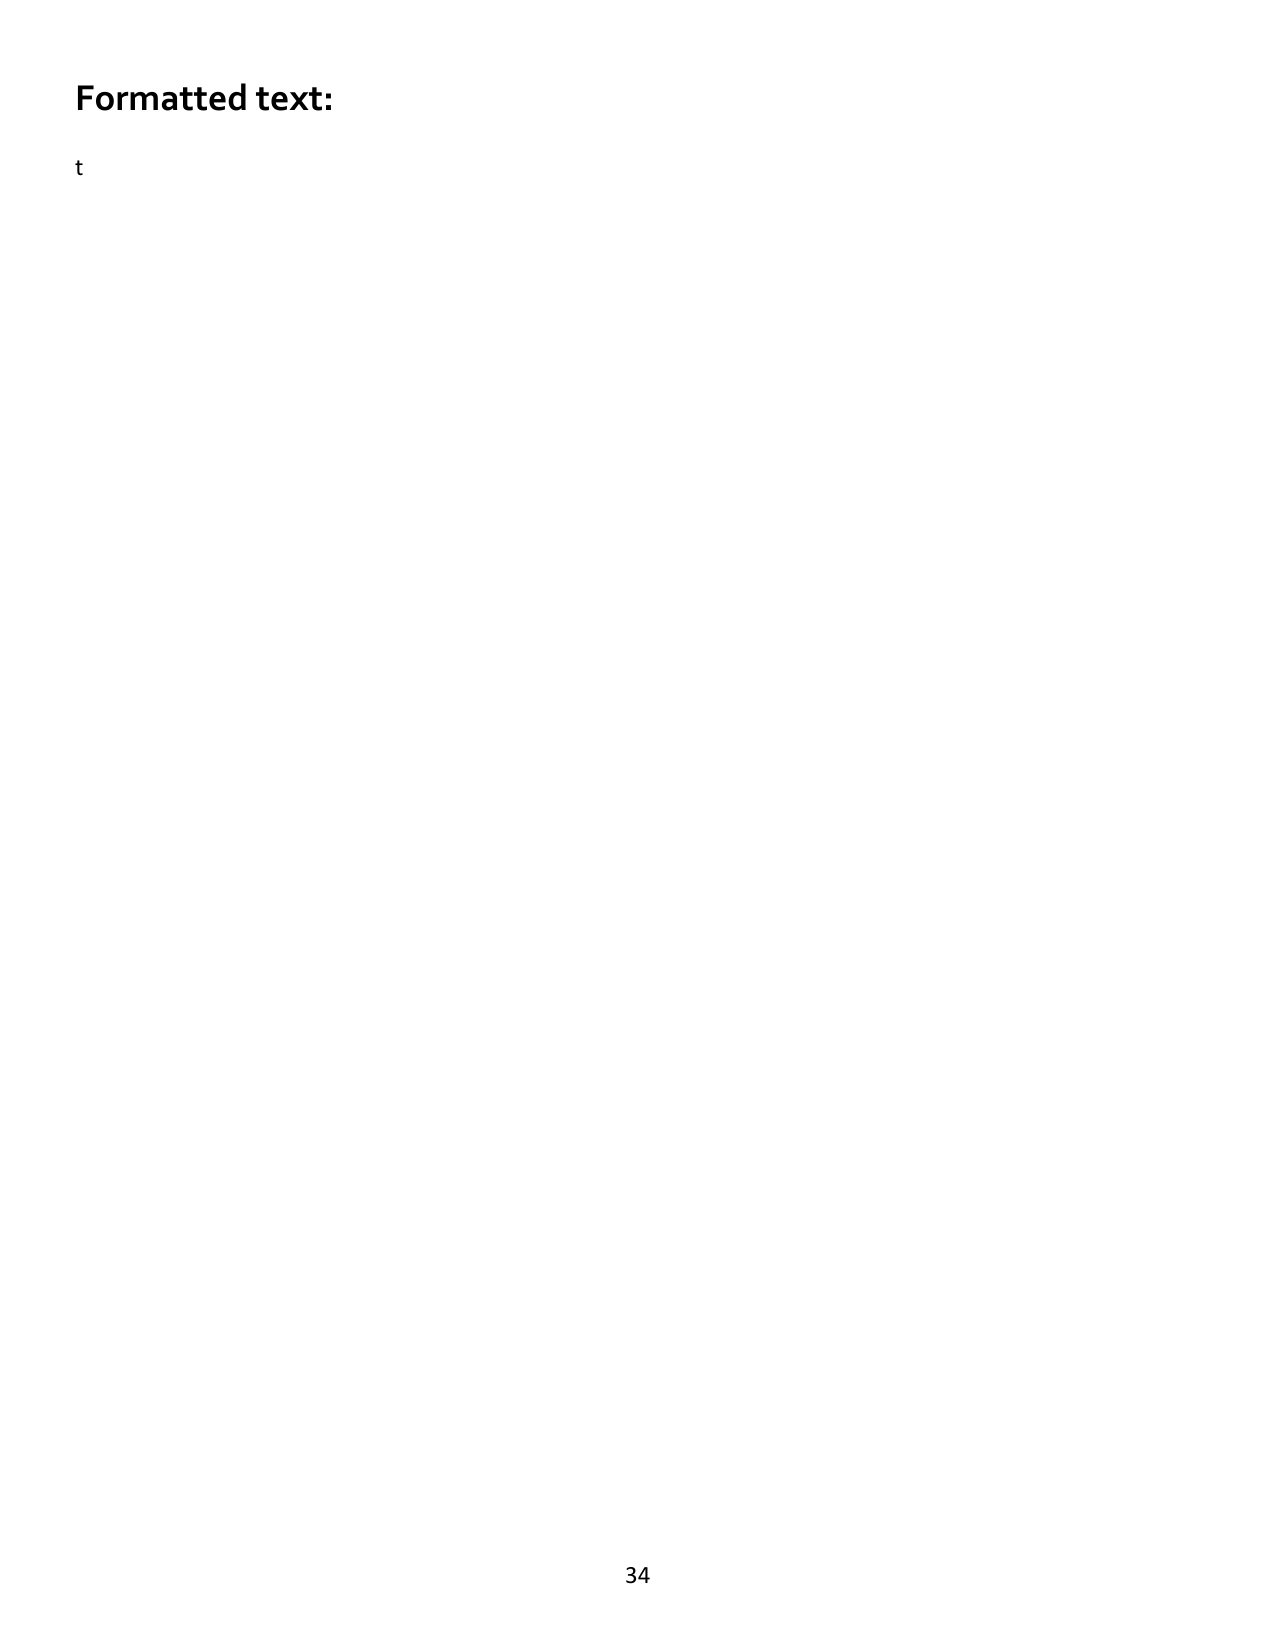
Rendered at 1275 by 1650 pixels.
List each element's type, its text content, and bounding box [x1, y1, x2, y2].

subtitle Formatted text: [75, 75, 1200, 120]
text t [75, 151, 1200, 181]
